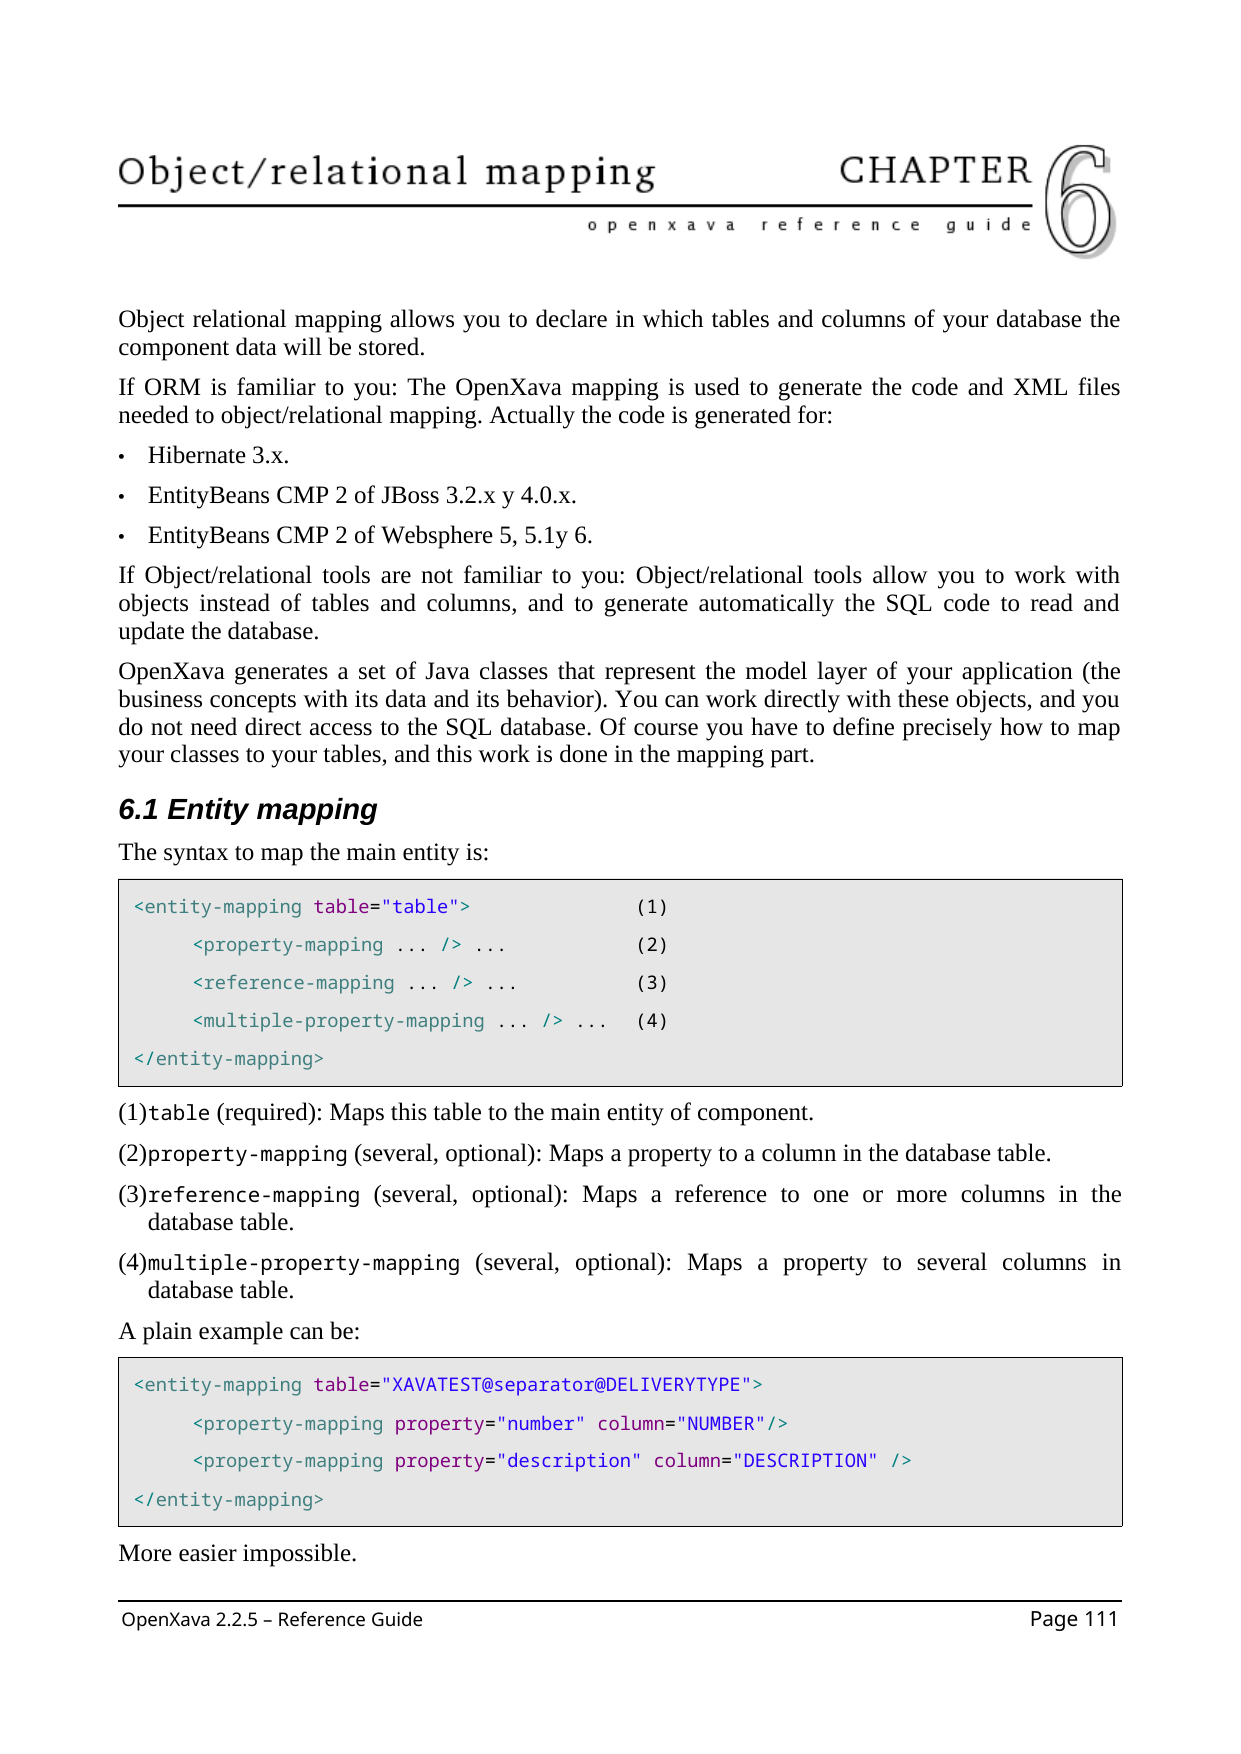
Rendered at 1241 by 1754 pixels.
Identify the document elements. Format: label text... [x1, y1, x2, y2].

text <multiple-property-mapping ... /> ... (4) [119, 993, 1122, 1031]
text <reference-mapping ... /> ... (3) [119, 954, 1122, 993]
text </entity-mapping> [119, 1031, 1122, 1086]
list reference-mapping (several, optional): Maps a reference to one or more columns in the database table. [118, 1180, 1122, 1236]
text <property-mapping ... /> ... (2) [119, 917, 1122, 954]
text Object relational mapping allows you to declare in which tables and columns of your database the component data will be stored. [118, 305, 1122, 361]
text If Object/relational tools are not familiar to you: Object/relational tools allow you to work with objects instead of tables and columns, and to generate automatically the SQL code to read and update the database. [118, 562, 1122, 645]
text If ORM is familiar to you: The OpenXava mapping is used to generate the code and XML files needed to object/relational mapping. Actually the code is generated for: [118, 373, 1122, 428]
list multiple-property-mapping (several, optional): Maps a property to several columns in database table. [118, 1248, 1122, 1304]
text <property-mapping property="description" column="DESCRIPTION" /> [119, 1433, 1122, 1471]
text A plain example can be: [118, 1317, 1122, 1344]
text More easier impossible. [118, 1539, 1122, 1567]
text <entity-mapping table="table"> (1) [119, 880, 1122, 917]
text <entity-mapping table="XAVATEST@separator@DELIVERYTYPE"> [119, 1358, 1122, 1395]
subtitle Object/relational mapping [118, 288, 1122, 293]
list EntityBeans CMP 2 of JBoss 3.2.x y 4.0.x. [118, 481, 1122, 509]
text </entity-mapping> [119, 1471, 1122, 1526]
text OpenXava generates a set of Java classes that represent the model layer of your application (the business concepts with its data and its behavior). You can work directly with these objects, and you do not need direct access to the SQL database. Of course you have to define precisely how to map your classes to your tables, and this work is done in the mapping part. [118, 657, 1122, 768]
text <property-mapping property="number" column="NUMBER"/> [119, 1395, 1122, 1433]
list EntityBeans CMP 2 of Websphere 5, 5.1y 6. [118, 521, 1122, 549]
list Hibernate 3.x. [118, 441, 1122, 469]
list table (required): Maps this table to the main entity of component. [118, 1098, 1122, 1127]
list property-mapping (several, optional): Maps a property to a column in the database table. [118, 1139, 1122, 1167]
picture [118, 118, 1122, 288]
subtitle Entity mapping [118, 793, 1122, 826]
text The syntax to map the main entity is: [118, 838, 1122, 866]
